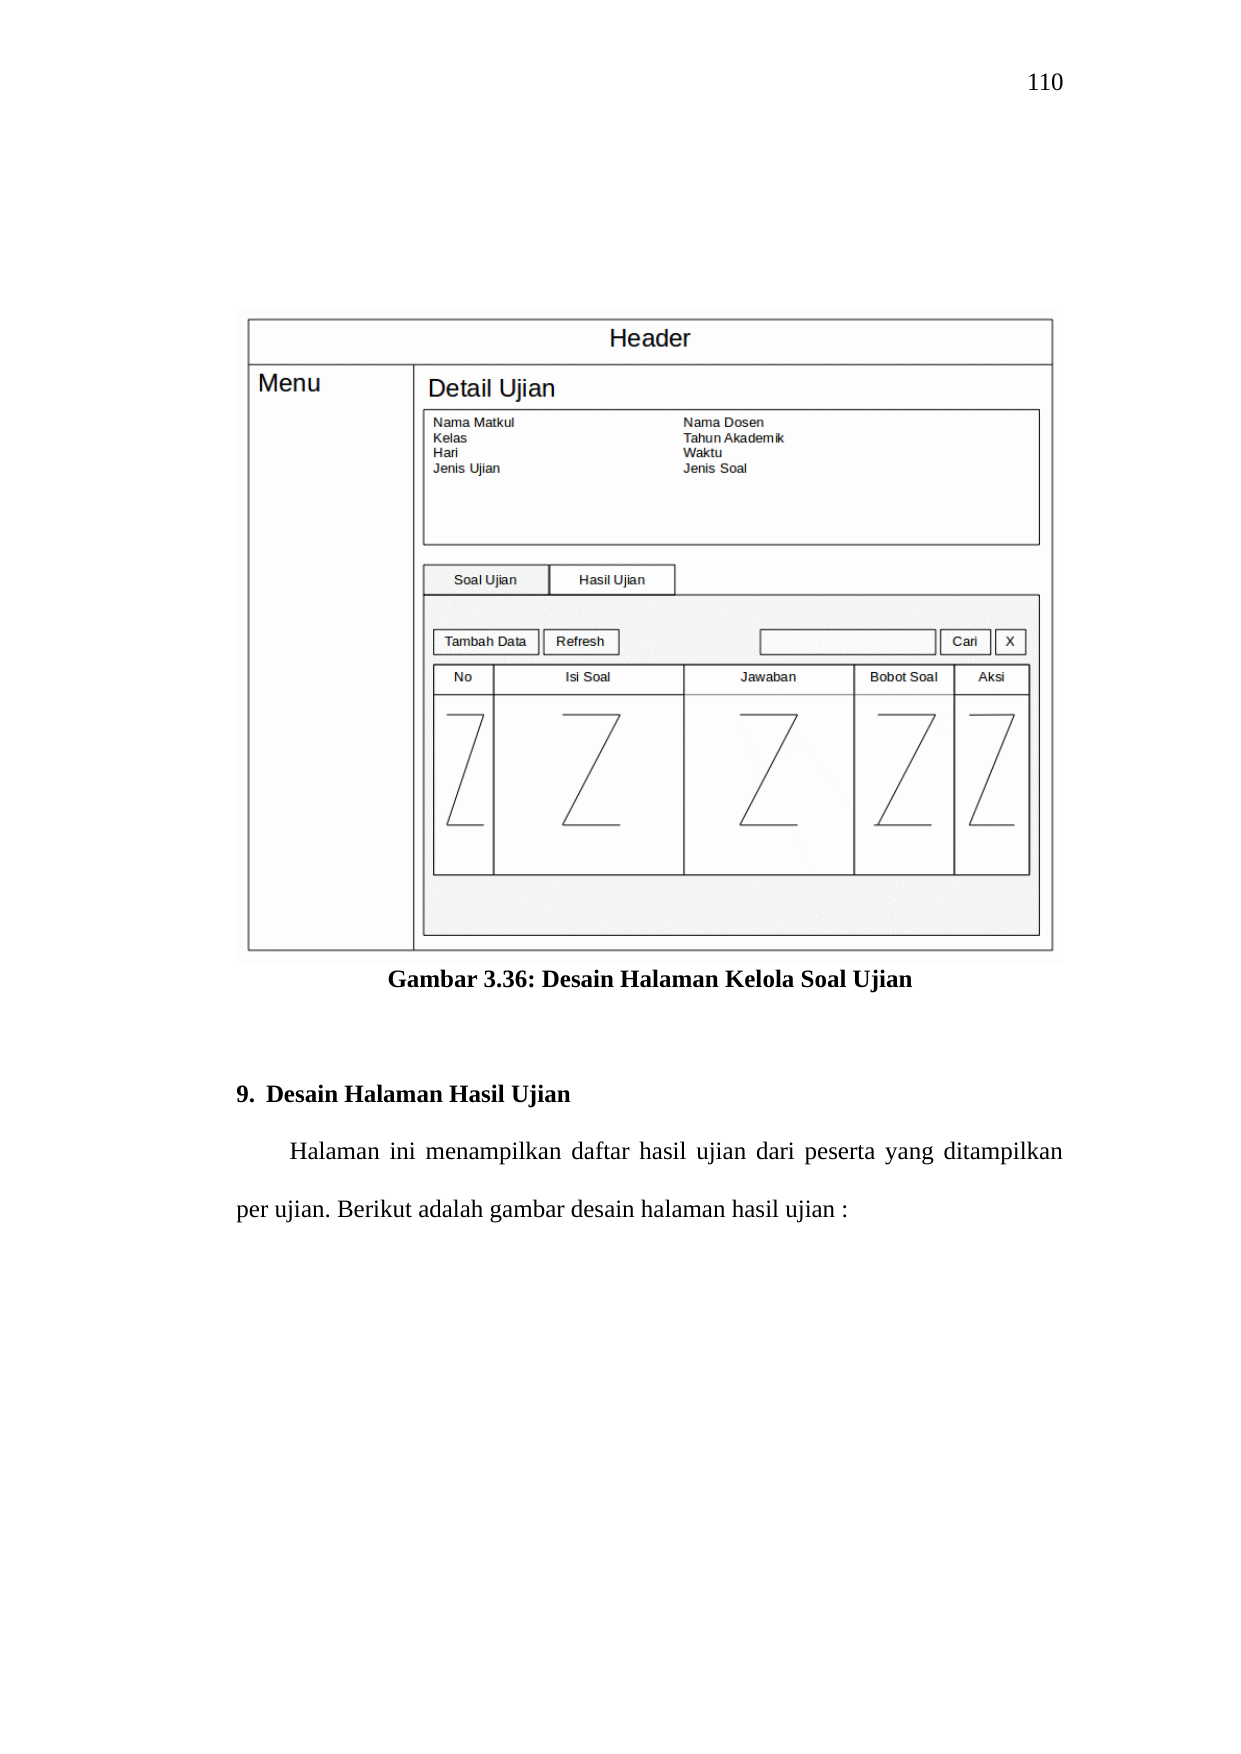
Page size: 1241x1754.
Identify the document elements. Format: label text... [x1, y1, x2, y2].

text Halaman ini menampilkan daftar hasil ujian dari peserta yang ditampilkan per ujian. Berikut adalah gambar desain halaman hasil ujian : [236, 1136, 1063, 1223]
picture [236, 307, 1064, 964]
list Desain Halaman Hasil Ujian [236, 1079, 1063, 1108]
text Gambar 3.36: Desain Halaman Kelola Soal Ujian [236, 964, 1063, 993]
